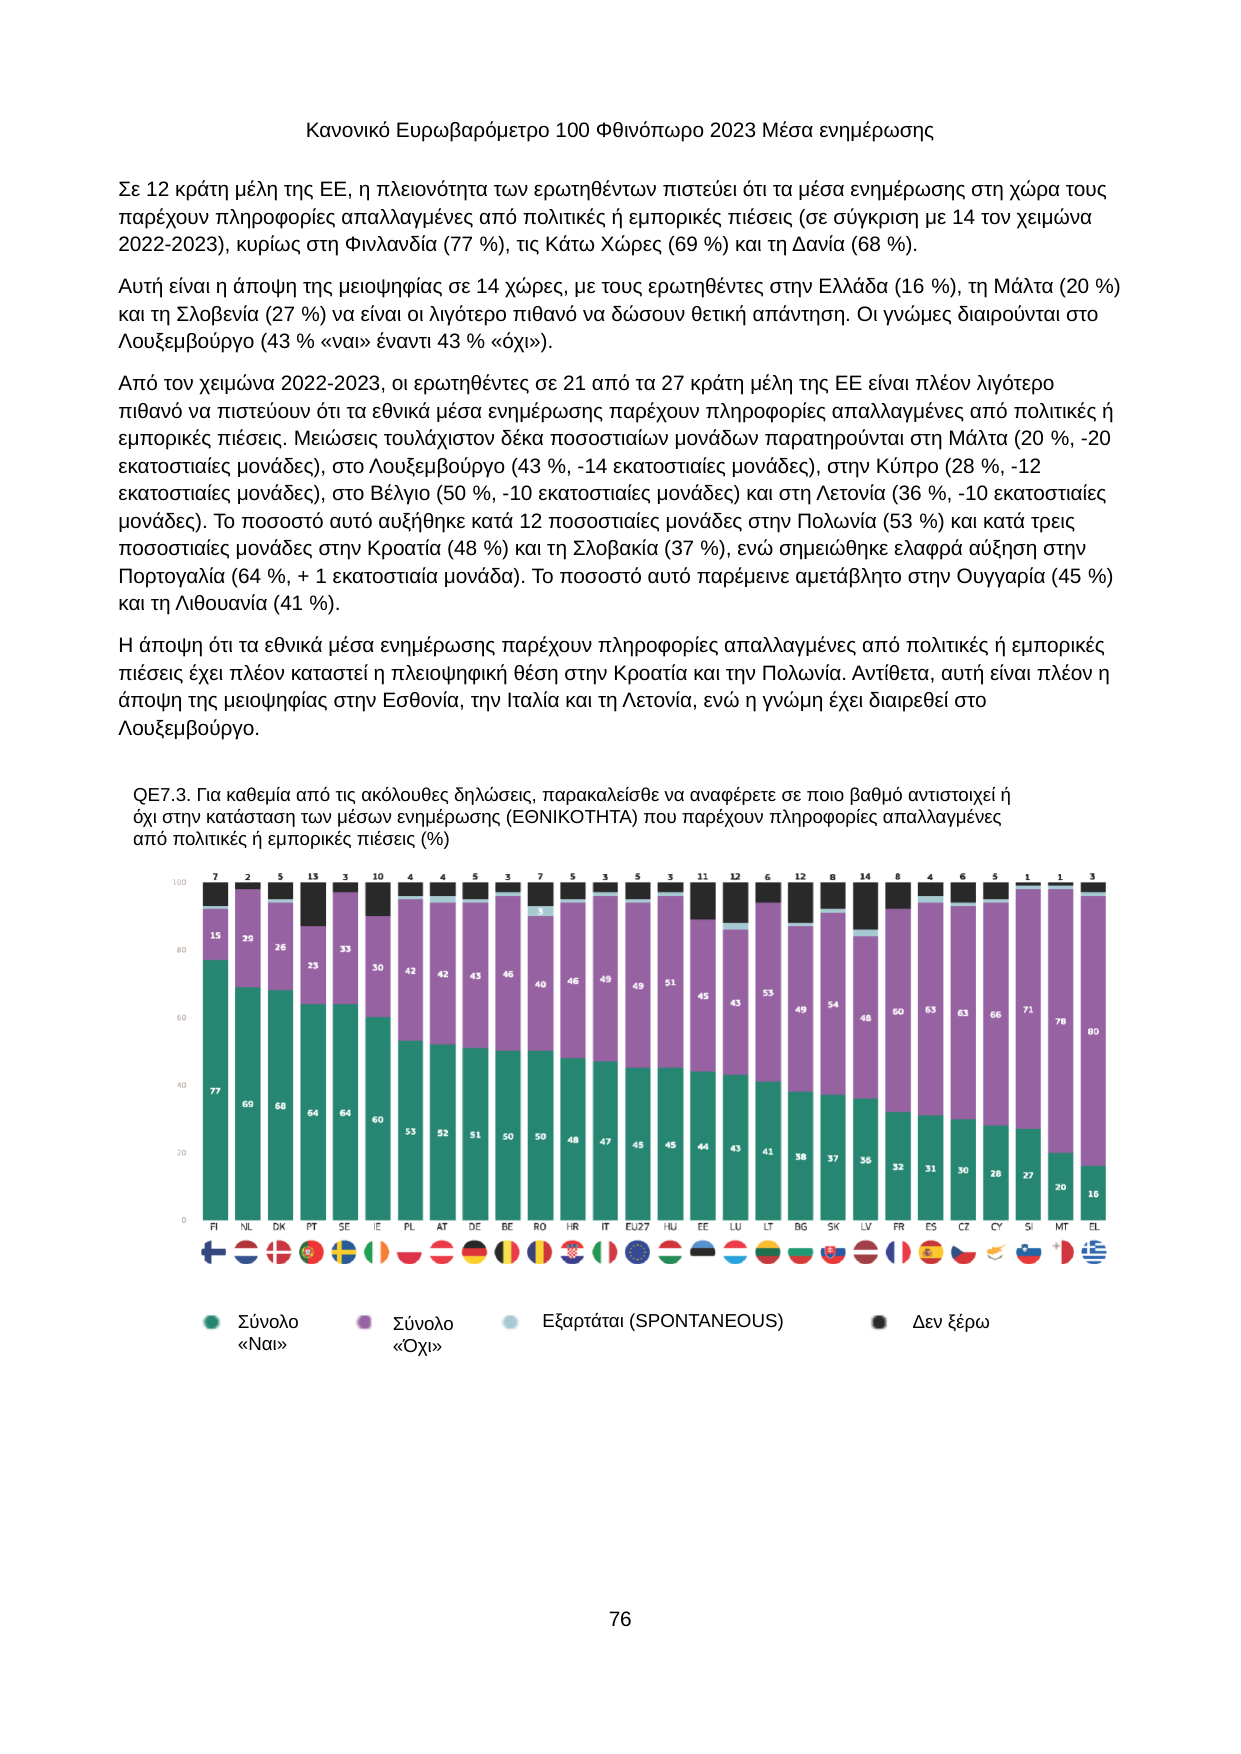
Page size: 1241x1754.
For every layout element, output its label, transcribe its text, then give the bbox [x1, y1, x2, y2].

picture [184, 1280, 891, 1350]
picture [251, 1340, 258, 1350]
picture [406, 1340, 415, 1350]
text Αυτή είναι η άποψη της μειοψηφίας σε 14 χώρες, με τους ερωτηθέντες στην Ελλάδα (16 %), τη Μάλτα (20 %) και τη Σλοβενία (27 %) να είναι οι λιγότερο πιθανό να δώσουν θετική απάντηση. Οι γνώμες διαιρούνται στο Λουξεμβούργο (43 % «ναι» έναντι 43 % «όχι»). [118, 274, 1122, 353]
text Από τον χειμώνα 2022-2023, οι ερωτηθέντες σε 21 από τα 27 κράτη μέλη της ΕΕ είναι πλέον λιγότερο πιθανό να πιστεύουν ότι τα εθνικά μέσα ενημέρωσης παρέχουν πληροφορίες απαλλαγμένες από πολιτικές ή εμπορικές πιέσεις. Μειώσεις τουλάχιστον δέκα ποσοστιαίων μονάδων παρατηρούνται στη Μάλτα (20 %, -20 εκατοστιαίες μονάδες), στο Λουξεμβούργο (43 %, -14 εκατοστιαίες μονάδες), στην Κύπρο (28 %, -12 εκατοστιαίες μονάδες), στο Βέλγιο (50 %, -10 εκατοστιαίες μονάδες) και στη Λετονία (36 %, -10 εκατοστιαίες μονάδες). Το ποσοστό αυτό αυξήθηκε κατά 12 ποσοστιαίες μονάδες στην Πολωνία (53 %) και κατά τρεις ποσοστιαίες μονάδες στην Κροατία (48 %) και τη Σλοβακία (37 %), ενώ σημειώθηκε ελαφρά αύξηση στην Πορτογαλία (64 %, + 1 εκατοστιαία μονάδα). Το ποσοστό αυτό παρέμεινε αμετάβλητο στην Ουγγαρία (45 %) και τη Λιθουανία (41 %). [118, 371, 1122, 615]
text Η άποψη ότι τα εθνικά μέσα ενημέρωσης παρέχουν πληροφορίες απαλλαγμένες από πολιτικές ή εμπορικές πιέσεις έχει πλέον καταστεί η πλειοψηφική θέση στην Κροατία και την Πολωνία. Αντίθετα, αυτή είναι πλέον η άποψη της μειοψηφίας στην Εσθονία, την Ιταλία και τη Λετονία, ενώ η γνώμη έχει διαιρεθεί στο Λουξεμβούργο. [118, 633, 1122, 740]
picture [165, 865, 1116, 1273]
text Σε 12 κράτη μέλη της ΕΕ, η πλειονότητα των ερωτηθέντων πιστεύει ότι τα μέσα ενημέρωσης στη χώρα τους παρέχουν πληροφορίες απαλλαγμένες από πολιτικές ή εμπορικές πιέσεις (σε σύγκριση με 14 τον χειμώνα 2022-2023), κυρίως στη Φινλανδία (77 %), τις Κάτω Χώρες (69 %) και τη Δανία (68 %). [118, 177, 1122, 256]
picture [264, 1341, 269, 1350]
